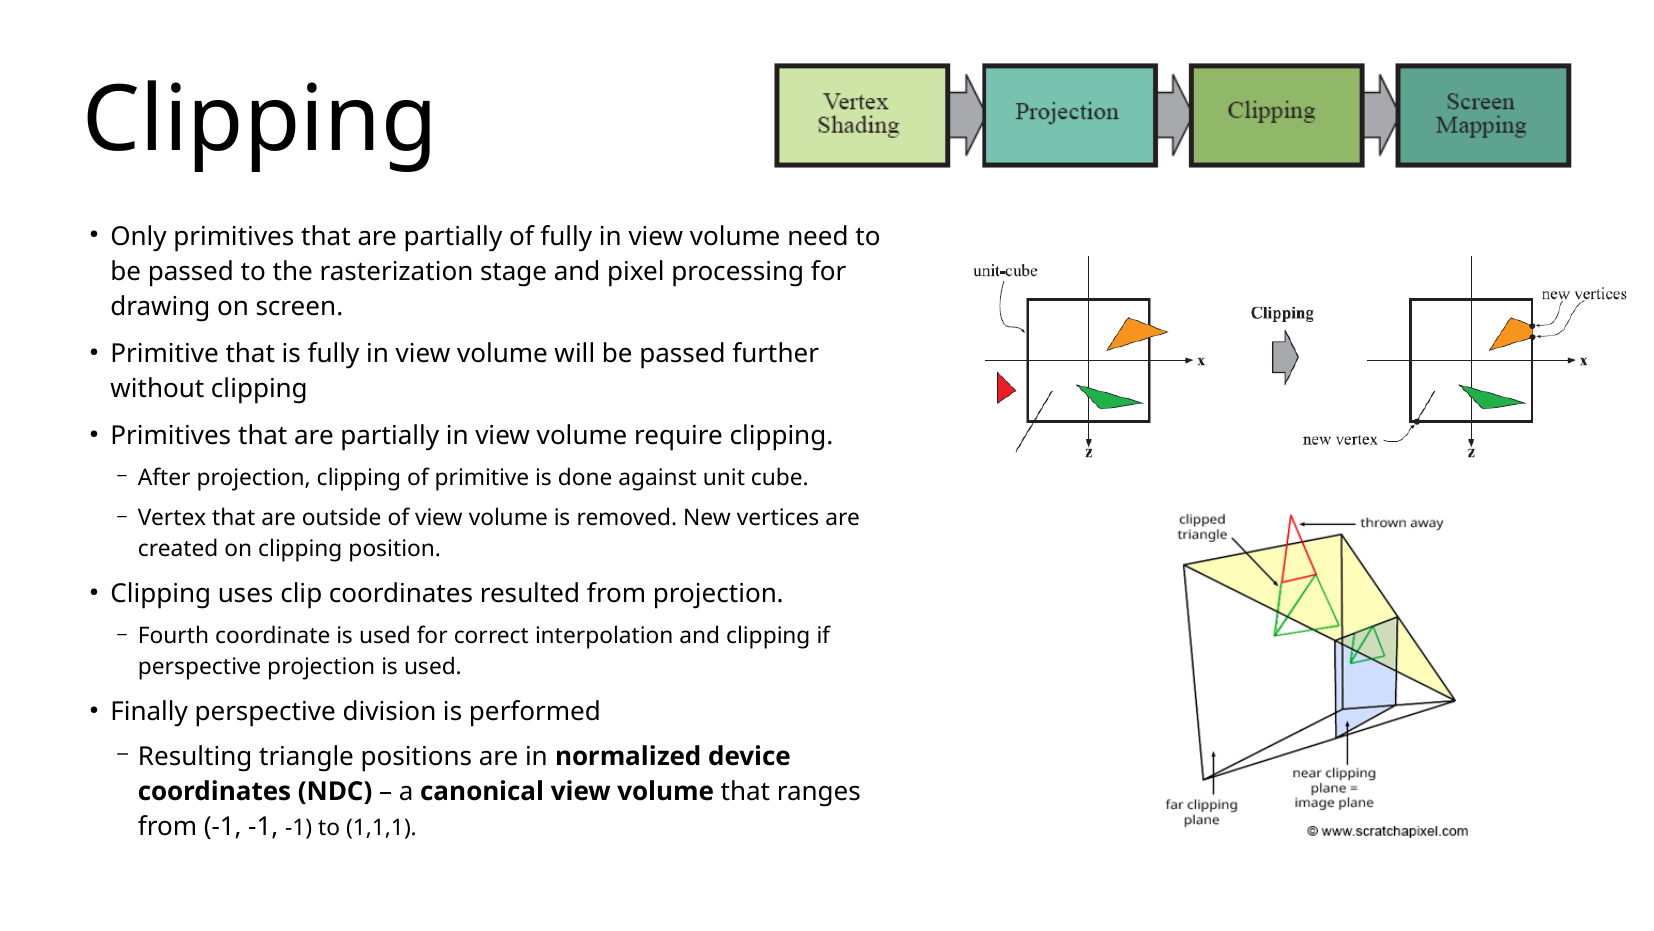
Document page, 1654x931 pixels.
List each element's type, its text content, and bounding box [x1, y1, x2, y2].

picture [735, 30, 1606, 190]
list Only primitives that are partially of fully in view volume need to be passed to the rasterization stage and pixel processing for drawing on screen. Primitive that is fully in view volume will be passed further without clipping Primitives that are partially in view volume require clipping. After projection, clipping of primitive is done against unit cube. Vertex that are outside of view volume is removed. New vertices are created on clipping position. Clipping uses clip coordinates resulted from projection. Fourth coordinate is used for correct interpolation and clipping if perspective projection is used. Finally perspective division is performed Resulting triangle positions are in normalized device coordinates (NDC) – a canonical view volume that ranges from (-1, -1, -1) to (1,1,1). [82, 217, 901, 856]
title Clipping [82, 37, 1571, 193]
picture [1150, 494, 1471, 840]
picture [930, 224, 1651, 476]
